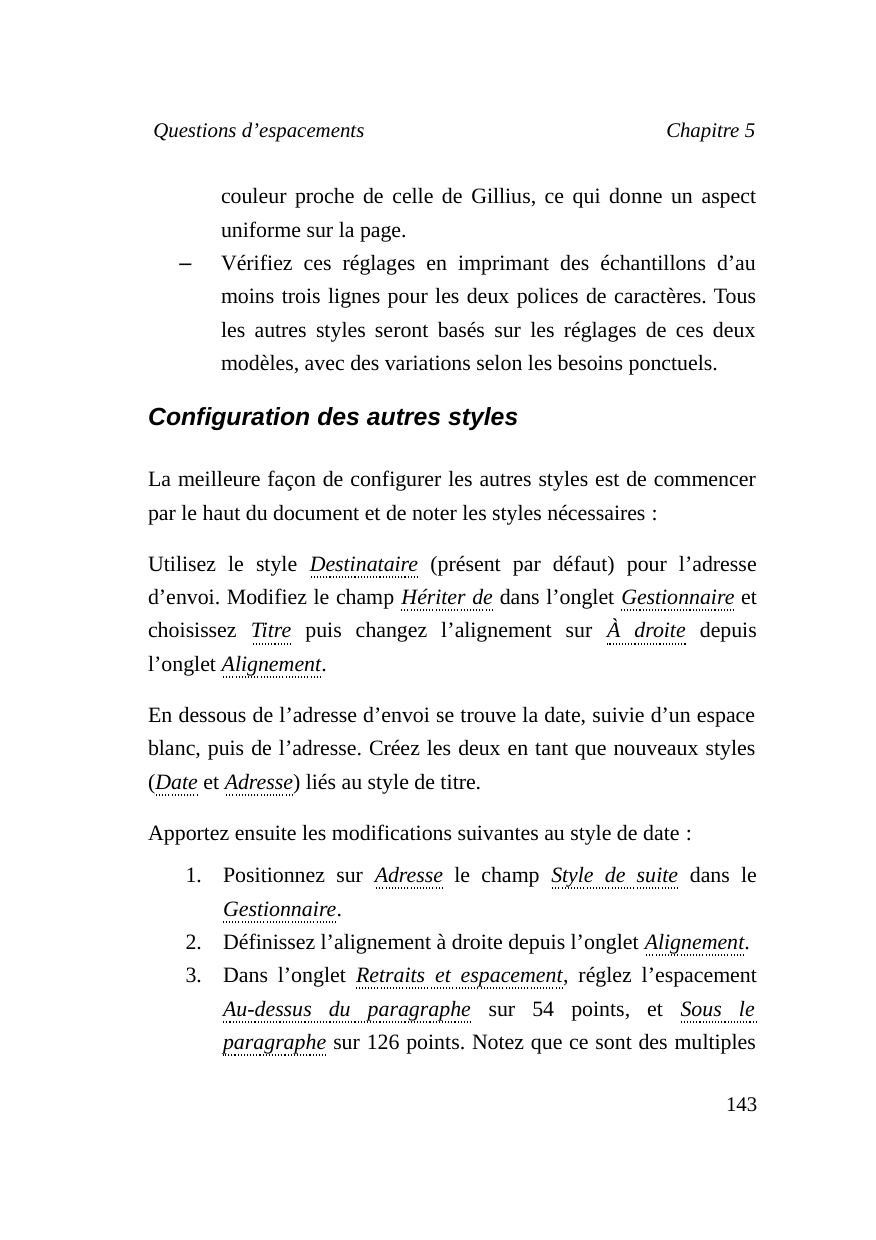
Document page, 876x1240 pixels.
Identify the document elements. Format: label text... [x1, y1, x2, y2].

list couleur proche de celle de Gillius, ce qui donne un aspect uniforme sur la page. [179, 177, 757, 244]
text Utilisez le style Destinataire (présent par défaut) pour l’adresse d’envoi. Modifiez le champ Hériter de dans l’onglet Gestionnaire et choisissez Titre puis changez l’alignement sur À droite depuis l’onglet Alignement. [148, 544, 757, 678]
list Dans l’onglet Retraits et espacement, réglez l’espacement Au-dessus du paragraphe sur 54 points, et Sous le paragraphe sur 126 points. Notez que ce sont des multiples [185, 956, 757, 1056]
list Définissez l’alignement à droite depuis l’onglet Alignement. [185, 923, 757, 956]
list Vérifiez ces réglages en imprimant des échantillons d’au moins trois lignes pour les deux polices de caractères. Tous les autres styles seront basés sur les réglages de ces deux modèles, avec des variations selon les besoins ponctuels. [179, 244, 757, 377]
list Positionnez sur Adresse le champ Style de suite dans le Gestionnaire. [185, 856, 757, 923]
subtitle Configuration des autres styles [148, 402, 757, 431]
text Apportez ensuite les modifications suivantes au style de date : [148, 814, 757, 847]
text En dessous de l’adresse d’envoi se trouve la date, suivie d’un espace blanc, puis de l’adresse. Créez les deux en tant que nouveaux styles (Date et Adresse) liés au style de titre. [148, 696, 757, 796]
text La meilleure façon de configurer les autres styles est de commencer par le haut du document et de noter les styles nécessaires : [148, 460, 757, 527]
